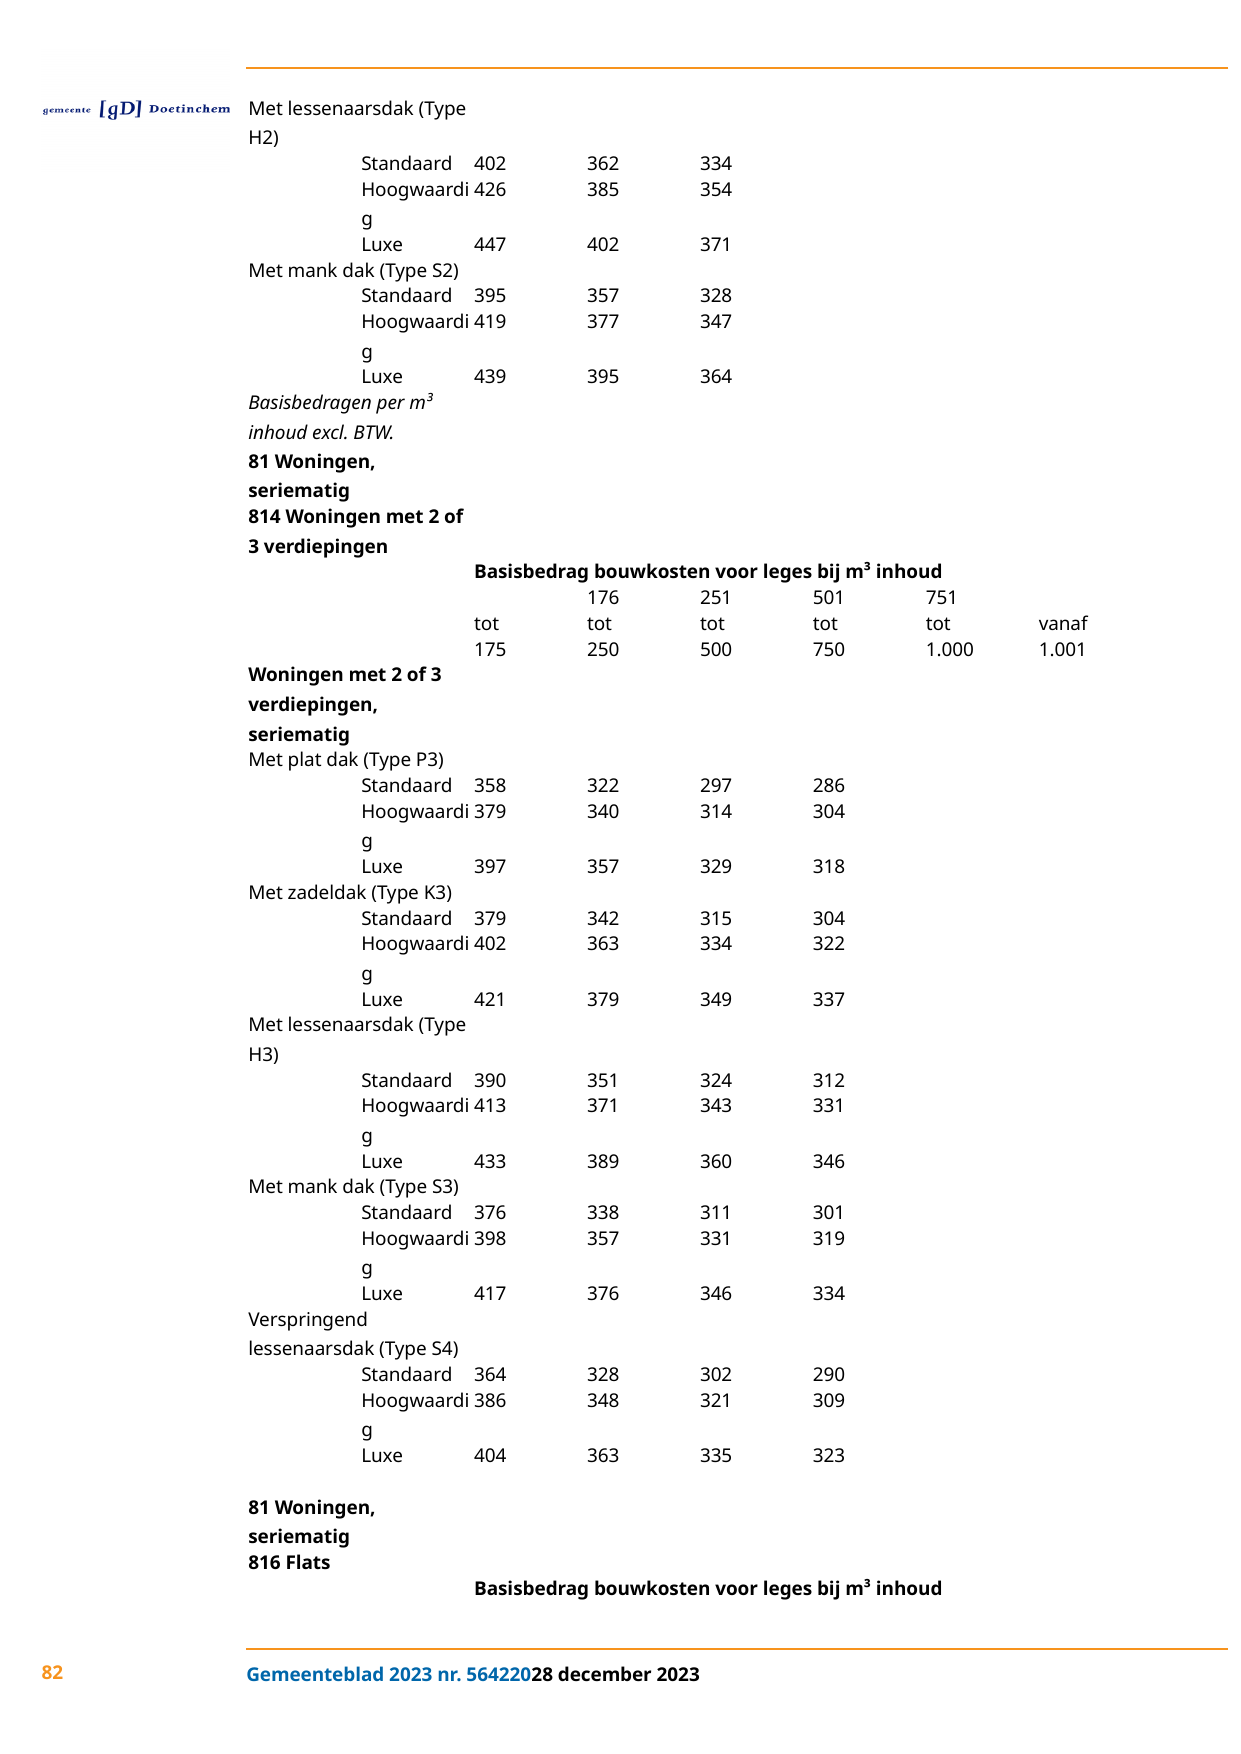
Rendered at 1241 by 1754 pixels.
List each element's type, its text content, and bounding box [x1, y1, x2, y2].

table_cell [700, 1011, 813, 1067]
table_cell 357 [587, 853, 700, 879]
table_cell [1039, 257, 1152, 283]
table_cell [926, 772, 1038, 798]
table_cell [474, 1011, 587, 1067]
table_cell tot [813, 610, 926, 636]
table_cell 402 [587, 231, 700, 257]
table_cell 251 [700, 584, 813, 610]
table_cell 500 [700, 636, 813, 662]
table_cell [248, 150, 361, 176]
table_cell tot [587, 610, 700, 636]
table_cell [1039, 176, 1152, 231]
table_cell [248, 1280, 361, 1306]
table_cell [926, 257, 1038, 283]
table_cell [1039, 1280, 1152, 1306]
table_cell 334 [813, 1280, 926, 1306]
table_cell 395 [587, 364, 700, 389]
table_cell [248, 364, 361, 389]
table_cell [587, 746, 700, 772]
table_cell [926, 283, 1038, 308]
table_cell 421 [474, 986, 587, 1011]
table_cell 322 [813, 930, 926, 986]
table_cell 397 [474, 853, 587, 879]
table_header [587, 448, 700, 503]
table_cell Standaard [361, 1199, 474, 1225]
table_cell 362 [587, 150, 700, 176]
table_cell 360 [700, 1148, 813, 1173]
table_cell [700, 1174, 813, 1199]
table_cell 81 Woningen, seriematig [248, 1494, 474, 1549]
table_cell [1039, 772, 1152, 798]
table_cell [248, 636, 361, 662]
table_cell [813, 662, 926, 746]
table_cell 390 [474, 1067, 587, 1092]
table_cell [1039, 1148, 1152, 1173]
table_cell [1039, 1011, 1152, 1067]
table_cell 751 [926, 584, 1038, 610]
table_cell [1039, 95, 1152, 150]
table_cell [926, 1199, 1038, 1225]
table_cell 324 [700, 1067, 813, 1092]
table_cell [700, 662, 813, 746]
table_cell [926, 150, 1038, 176]
table_cell [813, 1549, 926, 1575]
table_cell [700, 746, 813, 772]
table_cell [700, 1494, 813, 1549]
table_cell Standaard [361, 150, 474, 176]
table_cell [813, 1011, 926, 1067]
table_cell Luxe [361, 364, 474, 389]
table_cell [926, 1443, 1038, 1468]
table_cell [248, 1225, 361, 1280]
table_cell [587, 662, 700, 746]
table_cell 417 [474, 1280, 587, 1306]
table_cell 402 [474, 150, 587, 176]
table_cell [587, 1549, 700, 1575]
table_cell Luxe [361, 986, 474, 1011]
table_cell tot [474, 610, 587, 636]
table_cell 318 [813, 853, 926, 879]
table_cell [248, 1387, 361, 1442]
table_cell [926, 231, 1038, 257]
table_cell [926, 1148, 1038, 1173]
table_cell [248, 930, 361, 986]
table_cell 176 [587, 584, 700, 610]
picture [41, 47, 231, 172]
table_cell [926, 1468, 1038, 1494]
table_cell [248, 283, 361, 308]
table_header [700, 448, 813, 503]
table_cell [474, 662, 587, 746]
table_cell 346 [813, 1148, 926, 1173]
table_cell Hoogwaardig [361, 1093, 474, 1148]
table_cell Hoogwaardig [361, 930, 474, 986]
table_cell 385 [587, 176, 700, 231]
table_cell [248, 176, 361, 231]
table_cell 413 [474, 1093, 587, 1148]
table_cell 321 [700, 1387, 813, 1442]
table_cell [474, 1494, 587, 1549]
table_cell Standaard [361, 1361, 474, 1387]
table_cell [700, 257, 813, 283]
table_cell [361, 636, 474, 662]
table_cell [1039, 986, 1152, 1011]
table_cell [1039, 1093, 1152, 1148]
table_cell Woningen met 2 of 3 verdiepingen, seriematig [248, 662, 474, 746]
table_cell Verspringend lessenaarsdak (Type S4) [248, 1306, 474, 1361]
table_cell [813, 1306, 926, 1361]
table_cell [248, 853, 361, 879]
table_cell 328 [587, 1361, 700, 1387]
table_cell [1039, 1306, 1152, 1361]
table_cell [1039, 389, 1152, 445]
table_cell [1039, 1361, 1152, 1387]
table_cell [813, 176, 926, 231]
table_cell [813, 1468, 926, 1494]
table_cell 328 [700, 283, 813, 308]
table_cell 364 [700, 364, 813, 389]
table_cell Met mank dak (Type S3) [248, 1174, 474, 1199]
table_cell [813, 879, 926, 905]
table_cell [361, 1468, 474, 1494]
table_cell [474, 1468, 587, 1494]
table_cell 363 [587, 1443, 700, 1468]
table_cell Standaard [361, 283, 474, 308]
table_cell [700, 389, 813, 445]
table_cell [587, 1306, 700, 1361]
table_cell [926, 503, 1038, 559]
table_cell [813, 389, 926, 445]
table_cell vanaf [1039, 610, 1152, 636]
table_cell 426 [474, 176, 587, 231]
table_cell Met plat dak (Type P3) [248, 746, 474, 772]
table_cell 304 [813, 798, 926, 853]
table_cell Standaard [361, 905, 474, 930]
table_cell 335 [700, 1443, 813, 1468]
table_cell [1039, 1225, 1152, 1280]
table_cell 334 [700, 150, 813, 176]
table_cell [813, 364, 926, 389]
table_cell 342 [587, 905, 700, 930]
table_cell [926, 1361, 1038, 1387]
table_cell 379 [587, 986, 700, 1011]
table_cell [1039, 1443, 1152, 1468]
table_cell Hoogwaardig [361, 798, 474, 853]
table_cell 319 [813, 1225, 926, 1280]
table_cell Met lessenaarsdak (Type H2) [248, 95, 474, 150]
table_cell 347 [700, 308, 813, 364]
table_cell [926, 1067, 1038, 1092]
table_cell [1039, 1387, 1152, 1442]
table_cell [1039, 1549, 1152, 1575]
table_cell 816 Flats [248, 1549, 474, 1575]
table_cell [361, 559, 474, 584]
table_cell [1039, 798, 1152, 853]
table_cell Met lessenaarsdak (Type H3) [248, 1011, 474, 1067]
table_cell [813, 308, 926, 364]
table_cell [926, 364, 1038, 389]
table_cell Standaard [361, 1067, 474, 1092]
table_cell [248, 1361, 361, 1387]
table_cell 419 [474, 308, 587, 364]
table_cell 301 [813, 1199, 926, 1225]
table_header [926, 448, 1038, 503]
table_cell [1039, 150, 1152, 176]
table_cell [813, 1174, 926, 1199]
table_cell [1039, 746, 1152, 772]
table_cell [926, 986, 1038, 1011]
table_cell [474, 503, 587, 559]
table_cell [474, 389, 587, 445]
table_cell [474, 1174, 587, 1199]
table_cell [813, 1494, 926, 1549]
table_cell 329 [700, 853, 813, 879]
table_cell [926, 176, 1038, 231]
table_cell [926, 853, 1038, 879]
table_cell 250 [587, 636, 700, 662]
table_cell 331 [813, 1093, 926, 1148]
table_cell Hoogwaardig [361, 308, 474, 364]
table_cell [700, 879, 813, 905]
table_cell Basisbedragen per m³ inhoud excl. BTW. [248, 389, 474, 445]
table_cell [813, 95, 926, 150]
table_cell [587, 1468, 700, 1494]
table_cell 433 [474, 1148, 587, 1173]
table_cell Luxe [361, 1280, 474, 1306]
table_cell [926, 879, 1038, 905]
table_cell 377 [587, 308, 700, 364]
table_cell [1039, 283, 1152, 308]
table_cell [926, 308, 1038, 364]
table_header 81 Woningen, seriematig [248, 448, 474, 503]
table_cell [474, 746, 587, 772]
table_cell tot [700, 610, 813, 636]
table_cell Basisbedrag bouwkosten voor leges bij m³ inhoud [474, 1575, 1152, 1601]
table_cell [1039, 905, 1152, 930]
table_cell [813, 746, 926, 772]
table_cell [926, 905, 1038, 930]
table_cell [926, 1174, 1038, 1199]
table_header [474, 448, 587, 503]
table_cell 322 [587, 772, 700, 798]
table_cell 286 [813, 772, 926, 798]
table_cell Hoogwaardig [361, 1225, 474, 1280]
table_cell [926, 1011, 1038, 1067]
table_cell [926, 930, 1038, 986]
table_cell [926, 746, 1038, 772]
table_cell [700, 1549, 813, 1575]
table_cell 348 [587, 1387, 700, 1442]
table_cell 311 [700, 1199, 813, 1225]
table_cell 304 [813, 905, 926, 930]
table_cell 1.000 [926, 636, 1038, 662]
table_cell [474, 584, 587, 610]
table_cell [587, 95, 700, 150]
table_cell 371 [587, 1093, 700, 1148]
table_cell [926, 1549, 1038, 1575]
table_cell [700, 503, 813, 559]
table_cell [248, 308, 361, 364]
table_cell [248, 559, 361, 584]
table_cell 331 [700, 1225, 813, 1280]
table_cell [248, 1468, 361, 1494]
table_cell 323 [813, 1443, 926, 1468]
table_cell 358 [474, 772, 587, 798]
table_cell [361, 584, 474, 610]
table_cell 357 [587, 283, 700, 308]
table_cell [1039, 1174, 1152, 1199]
table_cell 447 [474, 231, 587, 257]
table_cell 379 [474, 905, 587, 930]
table_cell 379 [474, 798, 587, 853]
table_cell [1039, 879, 1152, 905]
table_cell 439 [474, 364, 587, 389]
table_cell [248, 231, 361, 257]
table_cell [248, 1575, 361, 1601]
table_cell [700, 95, 813, 150]
table_cell [1039, 364, 1152, 389]
table_cell 750 [813, 636, 926, 662]
table_cell 354 [700, 176, 813, 231]
table_cell [587, 1174, 700, 1199]
table_cell 337 [813, 986, 926, 1011]
table_cell [248, 1148, 361, 1173]
table_cell Standaard [361, 772, 474, 798]
table_cell [248, 905, 361, 930]
table_cell [700, 1306, 813, 1361]
table_cell 501 [813, 584, 926, 610]
table_cell [1039, 1468, 1152, 1494]
table_cell [587, 503, 700, 559]
table_cell 309 [813, 1387, 926, 1442]
table_cell [813, 231, 926, 257]
table_cell [1039, 503, 1152, 559]
table_cell Basisbedrag bouwkosten voor leges bij m³ inhoud [474, 559, 1152, 584]
table_cell 340 [587, 798, 700, 853]
table_cell [926, 1093, 1038, 1148]
table_cell 351 [587, 1067, 700, 1092]
table_cell [926, 1225, 1038, 1280]
table_cell Luxe [361, 1148, 474, 1173]
table_cell [926, 1306, 1038, 1361]
table_cell 389 [587, 1148, 700, 1173]
table_cell 376 [474, 1199, 587, 1225]
table_cell 386 [474, 1387, 587, 1442]
table_cell [248, 1443, 361, 1468]
table_cell [926, 798, 1038, 853]
table_cell 349 [700, 986, 813, 1011]
table_cell [1039, 1067, 1152, 1092]
table_cell [474, 1549, 587, 1575]
table_cell 402 [474, 930, 587, 986]
table_cell Met zadeldak (Type K3) [248, 879, 474, 905]
table_cell tot [926, 610, 1038, 636]
table_cell [926, 95, 1038, 150]
table_cell [700, 1468, 813, 1494]
table_cell [474, 1306, 587, 1361]
table_cell [926, 389, 1038, 445]
table_cell 376 [587, 1280, 700, 1306]
table_cell 175 [474, 636, 587, 662]
table_cell [587, 389, 700, 445]
table_cell [813, 503, 926, 559]
table_cell [1039, 662, 1152, 746]
table_cell [248, 1199, 361, 1225]
table_cell 312 [813, 1067, 926, 1092]
table_cell Hoogwaardig [361, 176, 474, 231]
table_cell [474, 257, 587, 283]
table_cell [813, 150, 926, 176]
table_cell 297 [700, 772, 813, 798]
table_cell [926, 662, 1038, 746]
table_cell 314 [700, 798, 813, 853]
table_cell 398 [474, 1225, 587, 1280]
table_header [813, 448, 926, 503]
table_cell Luxe [361, 1443, 474, 1468]
table_cell [248, 1093, 361, 1148]
table_cell [248, 798, 361, 853]
table_cell [361, 610, 474, 636]
table_cell Luxe [361, 853, 474, 879]
table_cell [926, 1494, 1038, 1549]
table_cell 395 [474, 283, 587, 308]
table_header [1039, 448, 1152, 503]
table_cell [926, 1387, 1038, 1442]
table_cell 364 [474, 1361, 587, 1387]
table_cell 363 [587, 930, 700, 986]
table_cell 334 [700, 930, 813, 986]
table_cell [474, 879, 587, 905]
table_cell 404 [474, 1443, 587, 1468]
table_cell [587, 257, 700, 283]
table_cell 290 [813, 1361, 926, 1387]
table_cell 343 [700, 1093, 813, 1148]
table_cell [1039, 231, 1152, 257]
table_cell [587, 1011, 700, 1067]
table_cell [587, 879, 700, 905]
table_cell 315 [700, 905, 813, 930]
table_cell Met mank dak (Type S2) [248, 257, 474, 283]
table_cell [813, 257, 926, 283]
table_cell [587, 1494, 700, 1549]
table_cell 814 Woningen met 2 of 3 verdiepingen [248, 503, 474, 559]
table_cell [1039, 930, 1152, 986]
table_cell Hoogwaardig [361, 1387, 474, 1442]
table_cell [248, 772, 361, 798]
table_cell 338 [587, 1199, 700, 1225]
table_cell [1039, 1494, 1152, 1549]
table_cell [1039, 1199, 1152, 1225]
table_cell [813, 283, 926, 308]
table_cell [248, 986, 361, 1011]
table_cell [926, 1280, 1038, 1306]
table_cell 357 [587, 1225, 700, 1280]
table_cell [1039, 853, 1152, 879]
table_cell 346 [700, 1280, 813, 1306]
table_cell 1.001 [1039, 636, 1152, 662]
table_cell [474, 95, 587, 150]
table_cell [248, 1067, 361, 1092]
table_cell [248, 610, 361, 636]
table_cell [248, 584, 361, 610]
table_cell Luxe [361, 231, 474, 257]
table_cell [361, 1575, 474, 1601]
table_cell 371 [700, 231, 813, 257]
table_cell 302 [700, 1361, 813, 1387]
table_cell [1039, 584, 1152, 610]
table_cell [1039, 308, 1152, 364]
